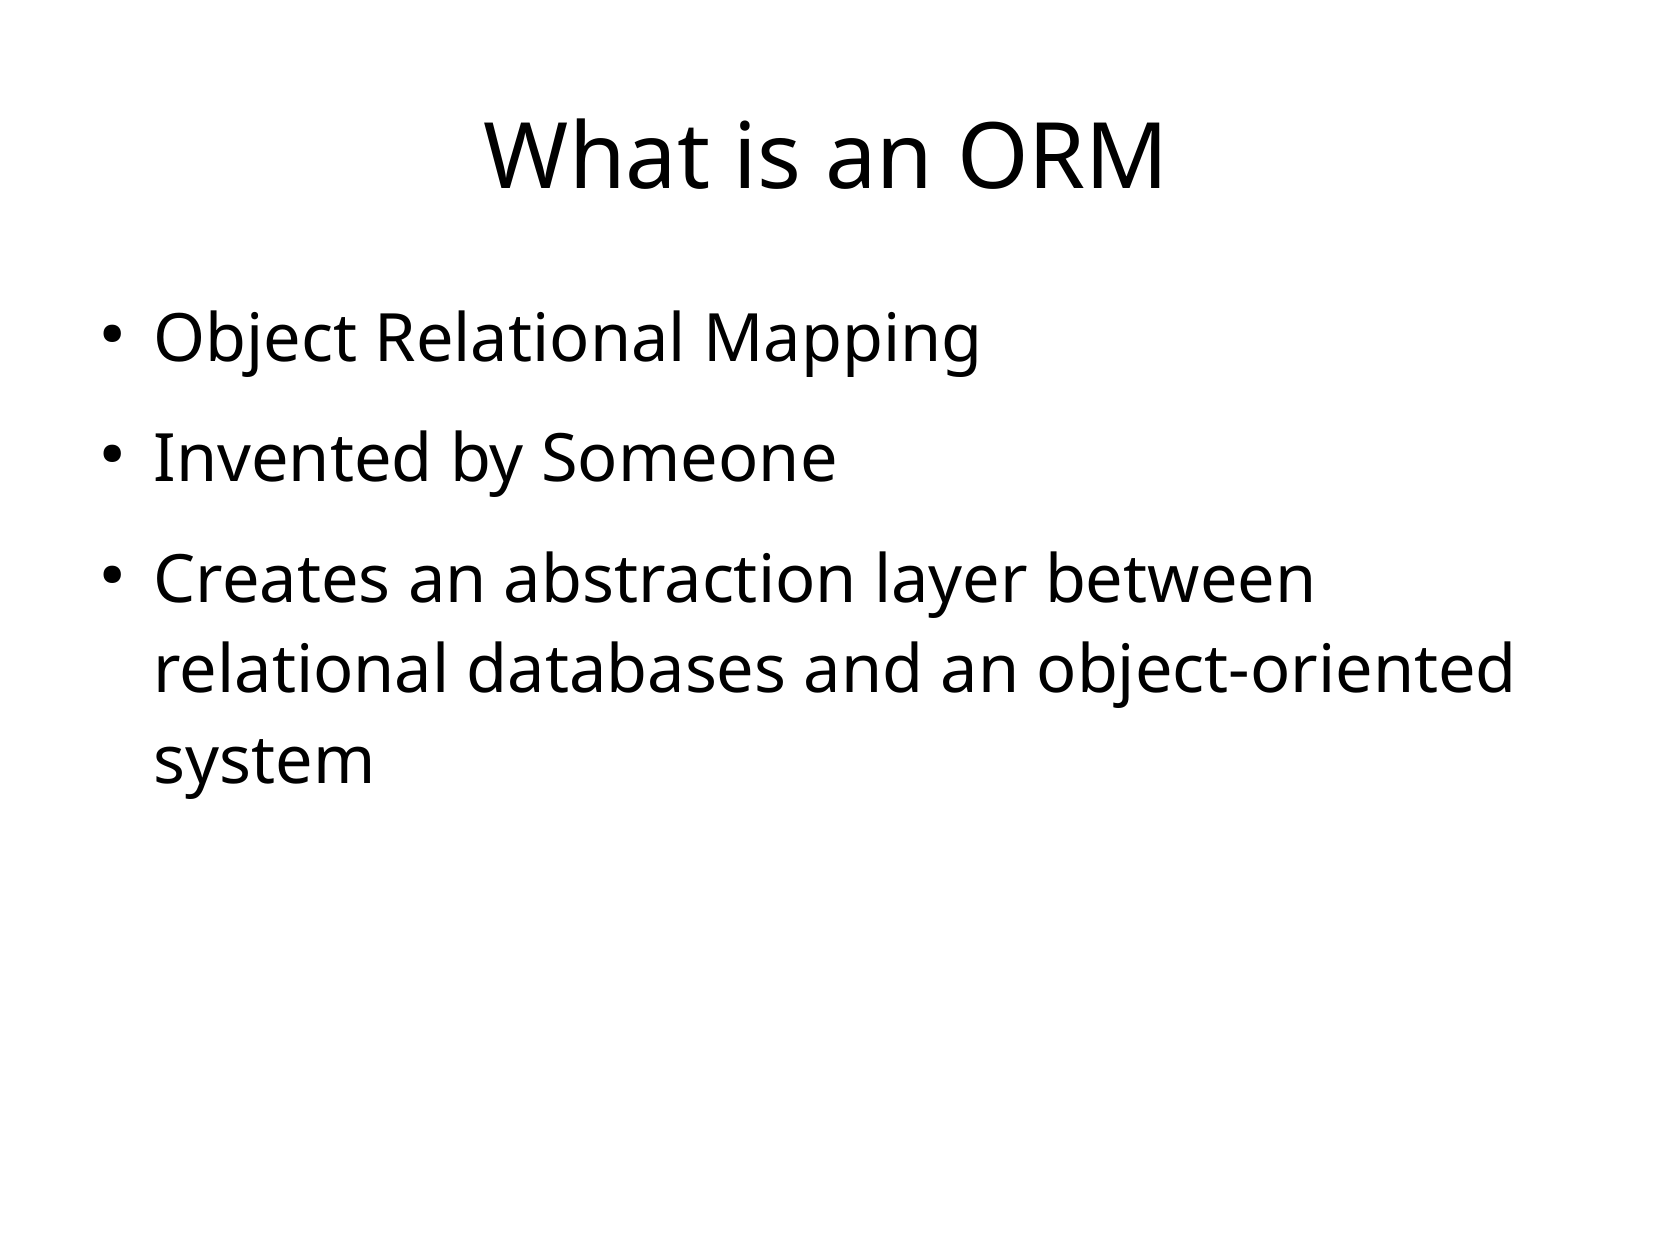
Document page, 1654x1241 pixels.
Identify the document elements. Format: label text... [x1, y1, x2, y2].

list Object Relational Mapping Invented by Someone Creates an abstraction layer between relational databases and an object-oriented system [82, 290, 1571, 1109]
title What is an ORM [82, 49, 1571, 257]
